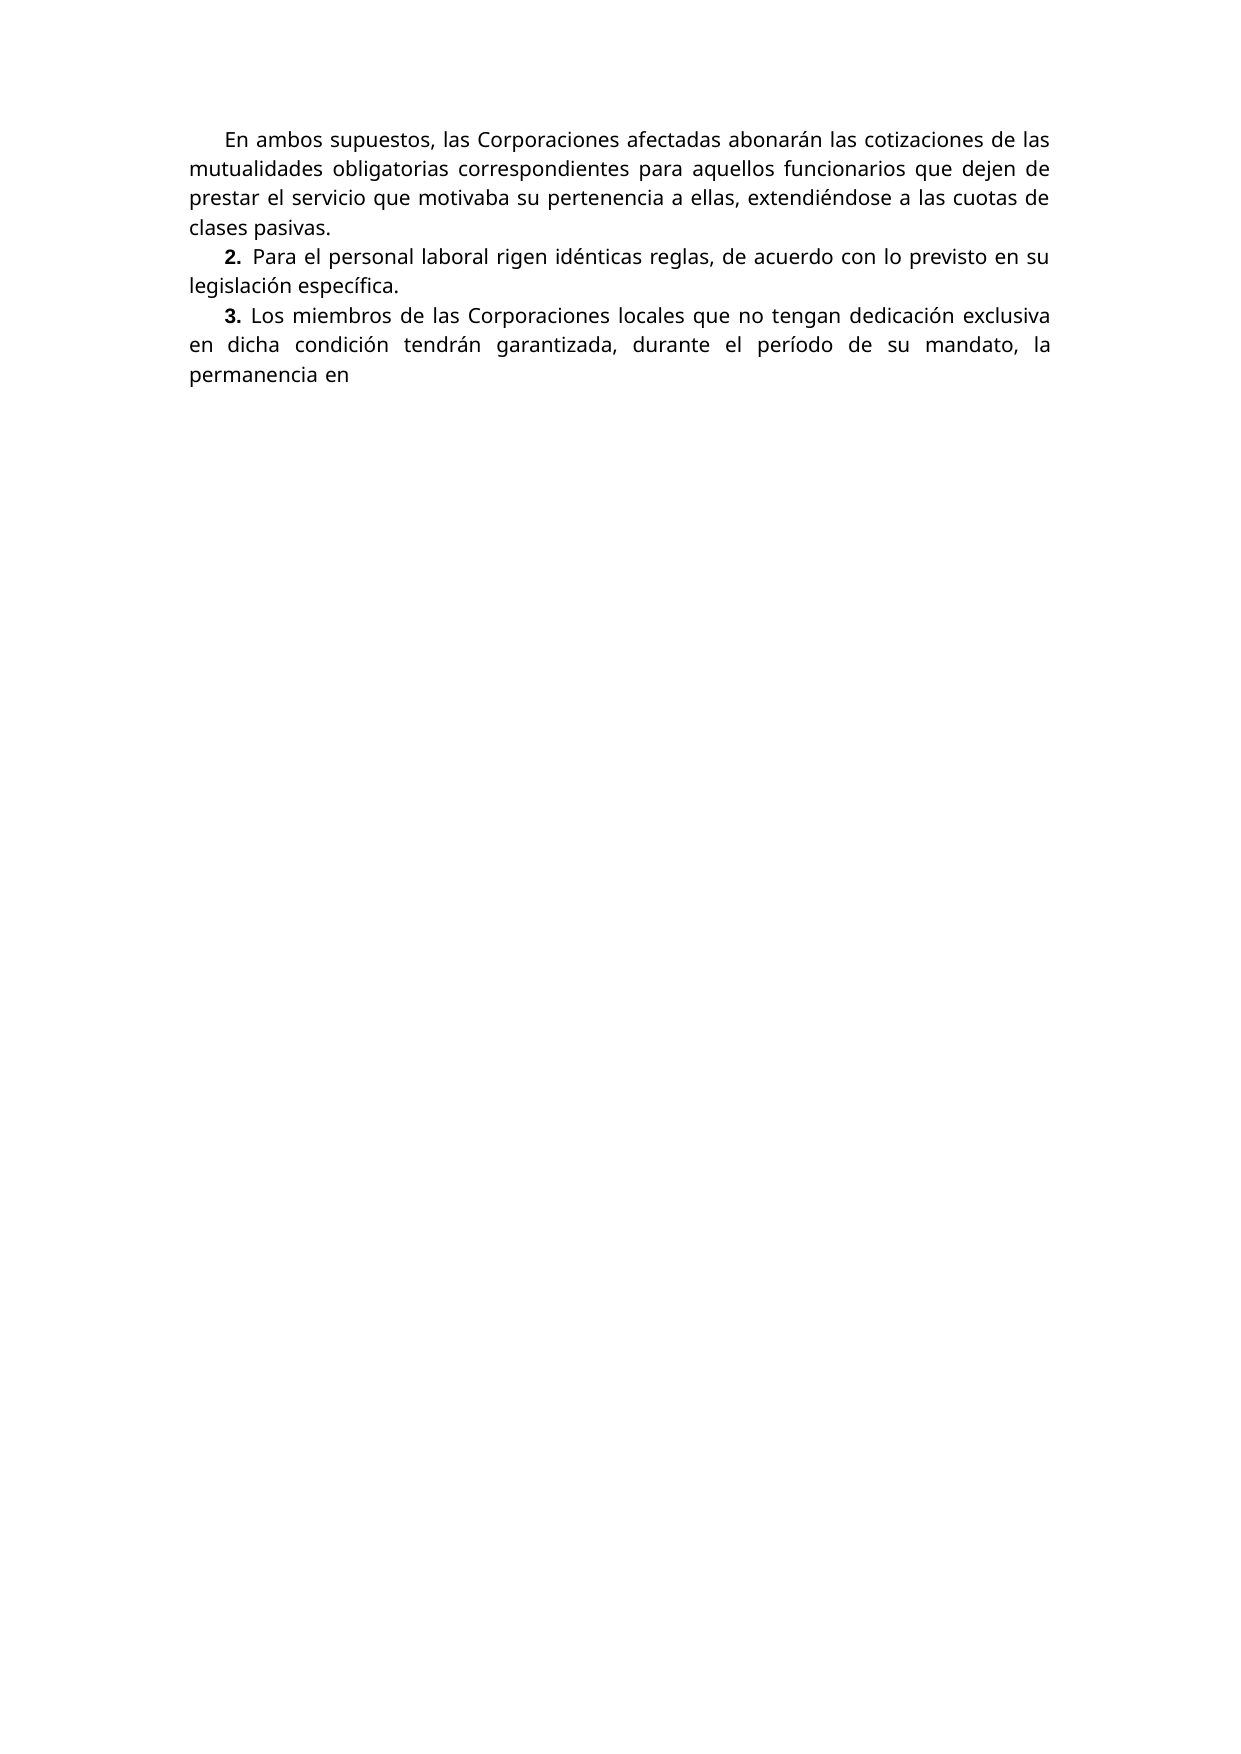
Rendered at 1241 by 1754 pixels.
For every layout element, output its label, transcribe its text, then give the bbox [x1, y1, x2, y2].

text En ambos supuestos, las Corporaciones afectadas abonarán las cotizaciones de las mutualidades obligatorias correspondientes para aquellos funcionarios que dejen de prestar el servicio que motivaba su pertenencia a ellas, extendiéndose a las cuotas de clases pasivas. [189, 125, 1051, 241]
list Para el personal laboral rigen idénticas reglas, de acuerdo con lo previsto en su legislación específica. [189, 242, 1051, 300]
list Los miembros de las Corporaciones locales que no tengan dedicación exclusiva en dicha condición tendrán garantizada, durante el período de su mandato, la permanencia en [189, 301, 1051, 388]
